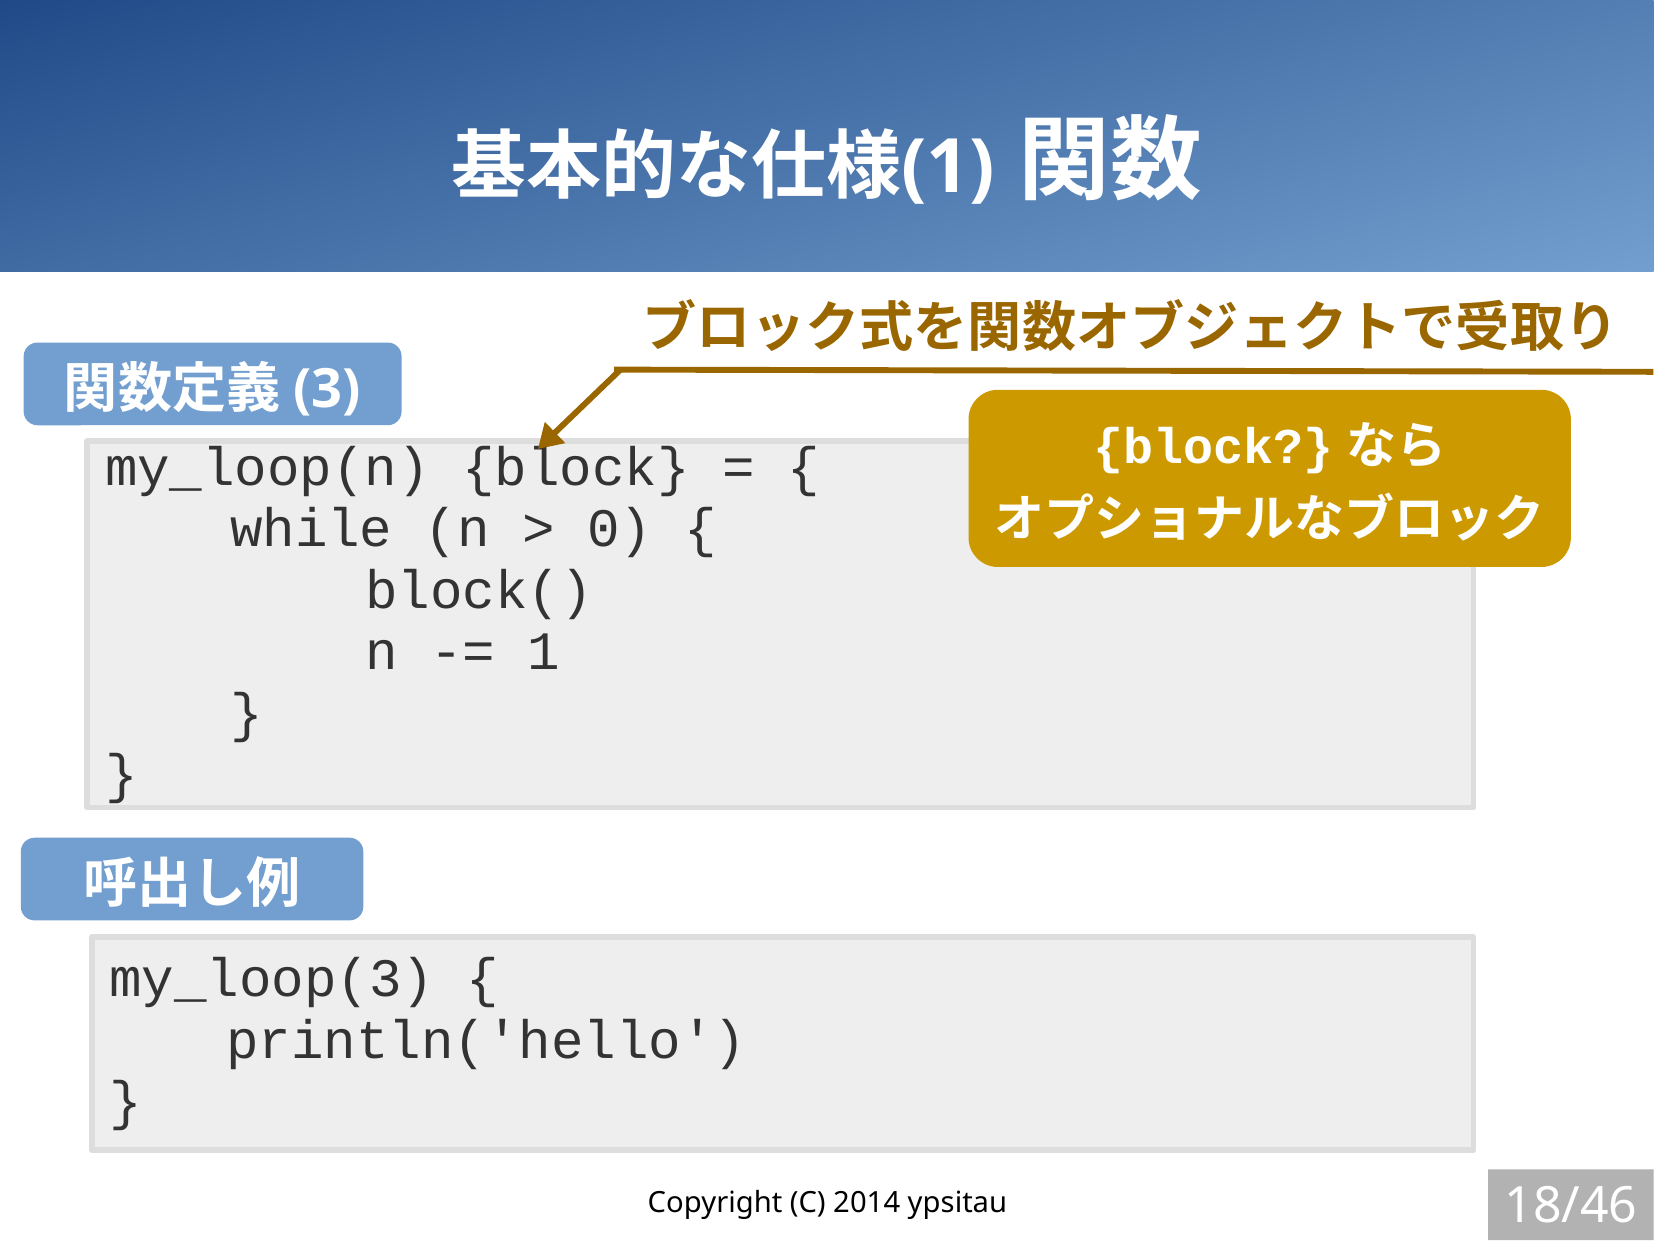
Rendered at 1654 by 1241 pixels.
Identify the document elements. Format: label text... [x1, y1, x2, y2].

text_box my_loop(3) { println('hello') } [91, 937, 1474, 1150]
text_box 関数定義 (3) [23, 342, 402, 426]
text_box 呼出し例 [20, 837, 364, 921]
text_box ブロック式を関数オブジェクトで受取り [627, 275, 1654, 372]
text_box {block?} なら オプショナルなブロック [968, 389, 1571, 567]
title 基本的な仕様(1) 関数 [82, 49, 1571, 257]
text_box my_loop(n) {block} = { while (n > 0) { block() n -= 1 } } [87, 441, 1474, 808]
